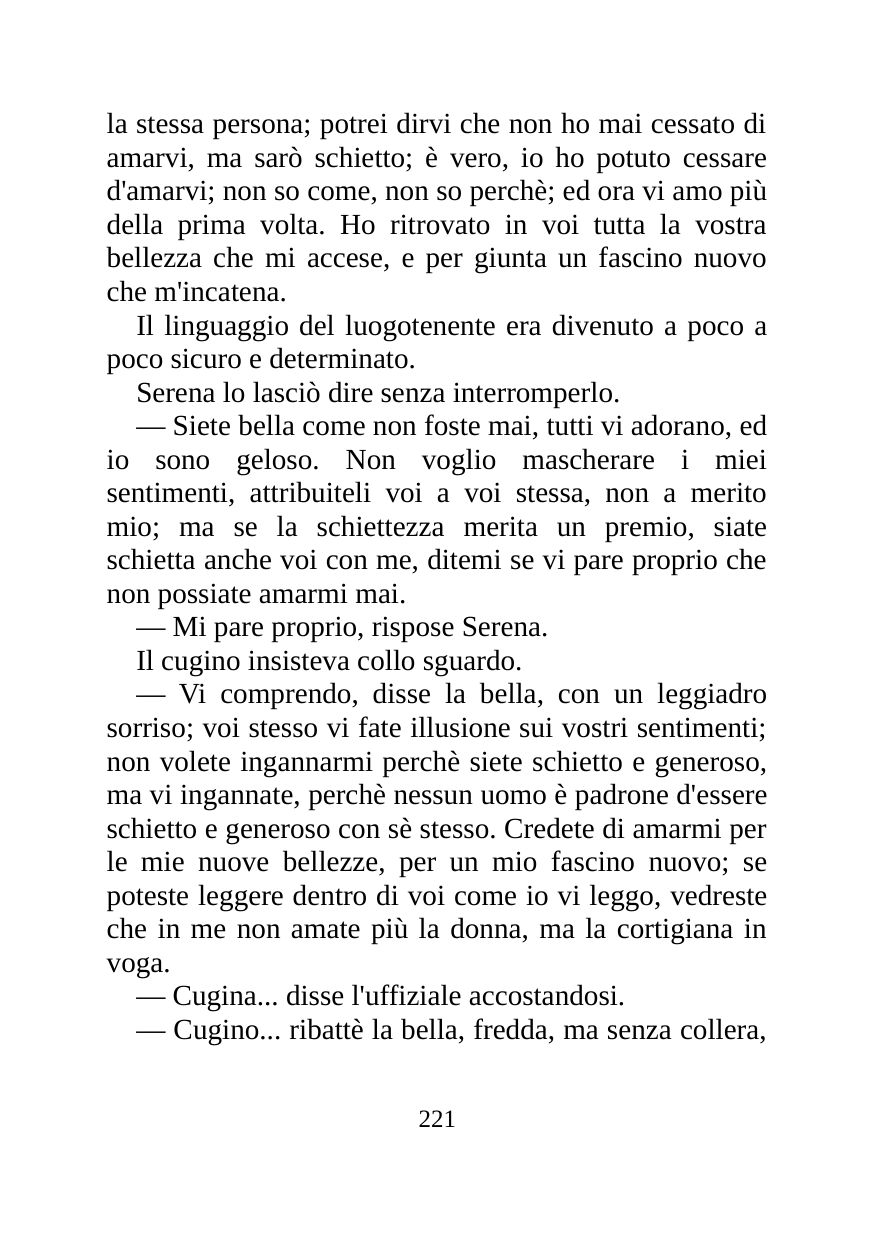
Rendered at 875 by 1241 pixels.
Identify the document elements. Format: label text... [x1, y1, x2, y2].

text la stessa persona; potrei dirvi che non ho mai cessato di amarvi, ma sarò schietto; è vero, io ho potuto cessare d'amarvi; non so come, non so perchè; ed ora vi amo più della prima volta. Ho ritrovato in voi tutta la vostra bellezza che mi accese, e per giunta un fascino nuovo che m'incatena. [106, 106, 768, 308]
text Il cugino insisteva collo sguardo. [106, 643, 768, 677]
text — Cugino... ribattè la bella, fredda, ma senza collera, [106, 1012, 768, 1046]
text Serena lo lasciò dire senza interromperlo. [106, 375, 768, 408]
text — Siete bella come non foste mai, tutti vi adorano, ed io sono geloso. Non voglio mascherare i miei sentimenti, attribuiteli voi a voi stessa, non a merito mio; ma se la schiettezza merita un premio, siate schietta anche voi con me, ditemi se vi pare proprio che non possiate amarmi mai. [106, 408, 768, 609]
text — Mi pare proprio, rispose Serena. [106, 609, 768, 643]
text — Cugina... disse l'uffiziale accostandosi. [106, 978, 768, 1012]
text — Vi comprendo, disse la bella, con un leggiadro sorriso; voi stesso vi fate illusione sui vostri sentimenti; non volete ingannarmi perchè siete schietto e generoso, ma vi ingannate, perchè nessun uomo è padrone d'essere schietto e generoso con sè stesso. Credete di amarmi per le mie nuove bellezze, per un mio fascino nuovo; se poteste leggere dentro di voi come io vi leggo, vedreste che in me non amate più la donna, ma la cortigiana in voga. [106, 677, 768, 978]
text Il linguaggio del luogotenente era divenuto a poco a poco sicuro e determinato. [106, 308, 768, 375]
